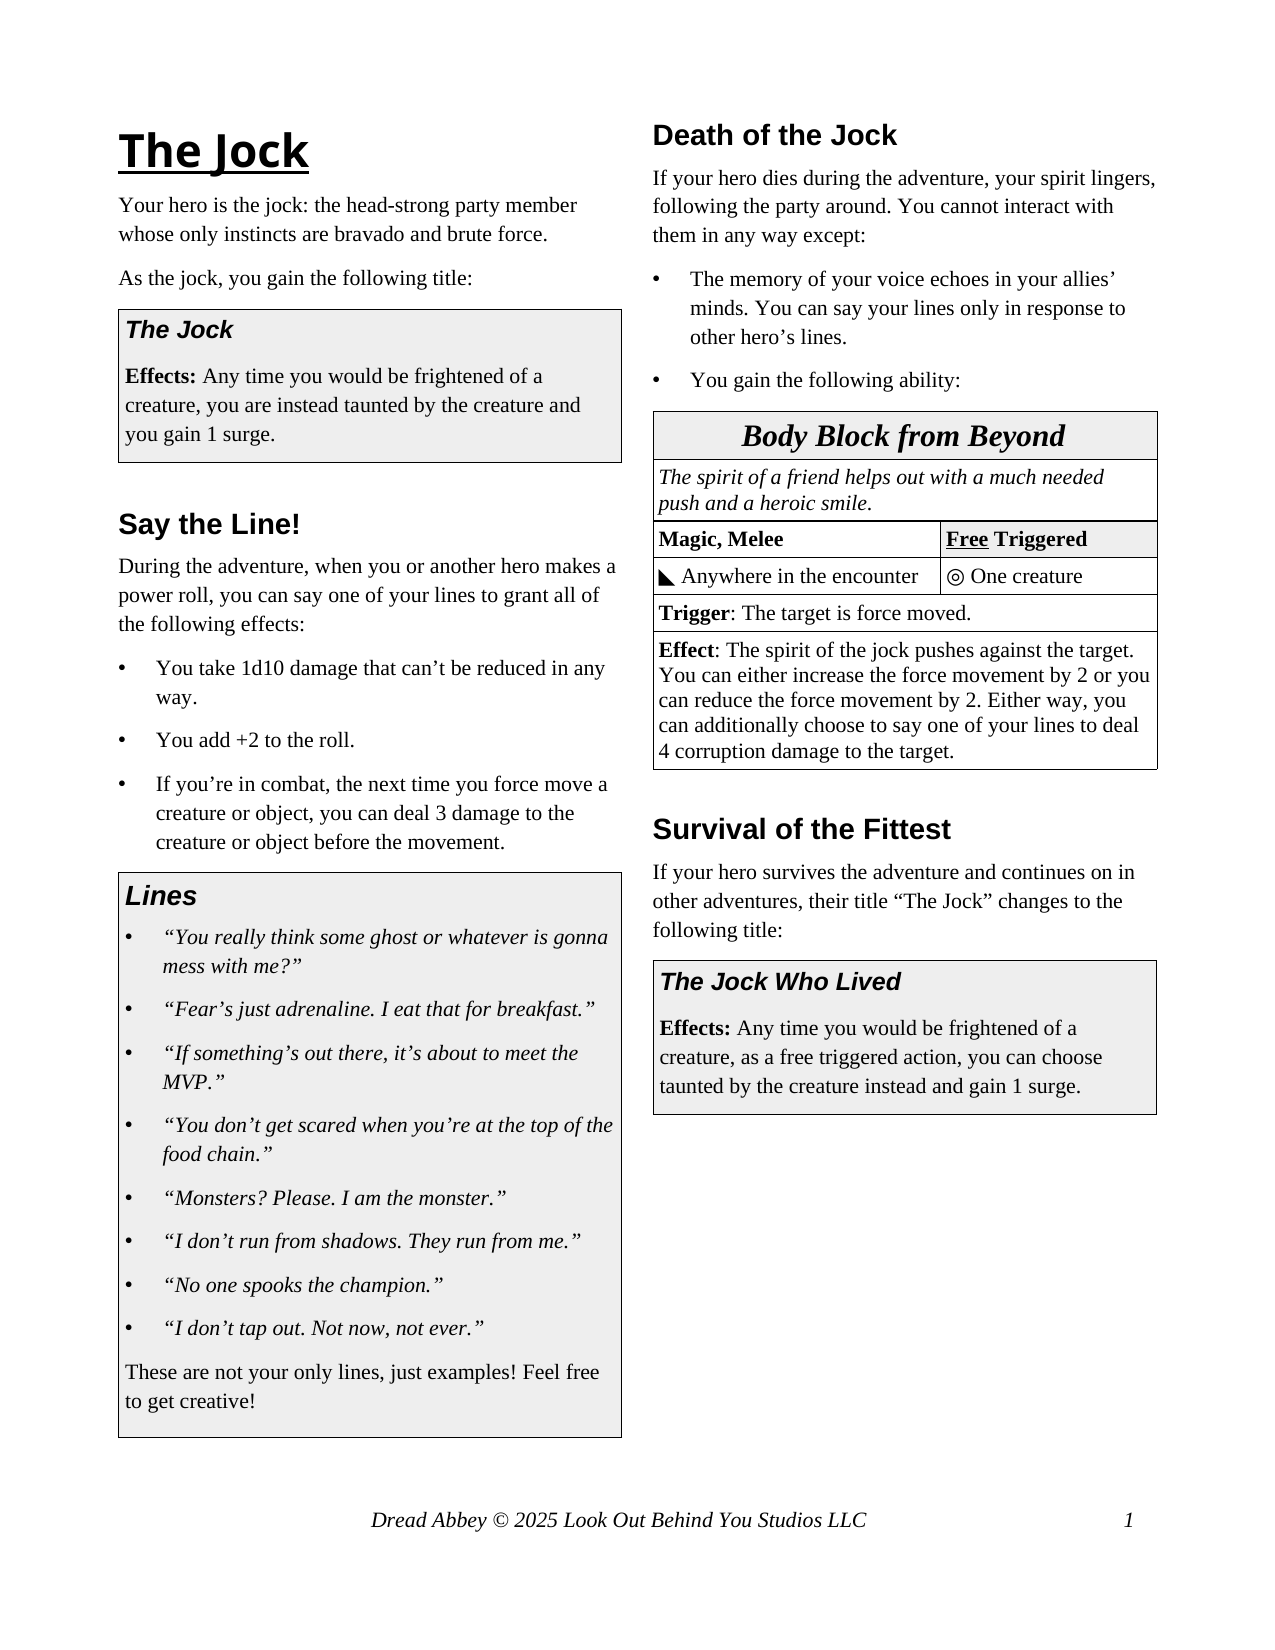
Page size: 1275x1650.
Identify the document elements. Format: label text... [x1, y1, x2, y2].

table_cell Effect: The spirit of the jock pushes against the target. You can either increase the force movement by 2 or you can reduce the force movement by 2. Either way, you can additionally choose to say one of your lines to deal 4 corruption damage to the target. [654, 632, 1157, 769]
table_header Body Block from Beyond [654, 412, 1157, 459]
text Your hero is the jock: the head-strong party member whose only instincts are bravado and brute force. [118, 192, 622, 247]
list If you’re in combat, the next time you force move a creature or object, you can deal 3 damage to the creature or object before the movement. [118, 771, 622, 854]
table_cell ◎ One creature [941, 558, 1157, 594]
table_header Magic, Melee [654, 522, 940, 557]
text If your hero survives the adventure and continues on in other adventures, their title “The Jock” changes to the following title: [652, 859, 1157, 942]
subtitle Survival of the Fittest [652, 812, 1157, 846]
text If your hero dies during the adventure, your spirit lingers, following the party around. You cannot interact with them in any way except: [652, 164, 1157, 248]
list You take 1d10 damage that can’t be reduced in any way. [118, 655, 622, 709]
list The memory of your voice echoes in your allies’ minds. You can say your lines only in response to other hero’s lines. [652, 266, 1157, 349]
subtitle The Jock [118, 118, 622, 181]
table_header Trigger: The target is force moved. [654, 595, 1157, 631]
table_cell The spirit of a friend helps out with a much needed push and a heroic smile. [654, 460, 1157, 520]
text As the jock, you gain the following title: [118, 265, 622, 290]
table_cell ◣ Anywhere in the encounter [654, 558, 940, 594]
text During the adventure, when you or another hero makes a power roll, you can say one of your lines to grant all of the following effects: [118, 553, 622, 636]
subtitle Death of the Jock [652, 118, 1157, 152]
table_header The Jock Effects: Any time you would be frightened of a creature, you are instead taunted by the creature and you gain 1 surge. [119, 310, 621, 462]
table_header The Jock Who Lived Effects: Any time you would be frightened of a creature, as a free triggered action, you can choose taunted by the creature instead and gain 1 surge. [654, 961, 1156, 1114]
list You gain the following ability: [652, 367, 1157, 393]
list You add +2 to the roll. [118, 727, 622, 752]
subtitle Say the Line! [118, 507, 622, 541]
table_header Free Triggered [941, 522, 1157, 557]
table_header Lines “You really think some ghost or whatever is gonna mess with me?” “Fear’s just adrenaline. I eat that for breakfast.” “If something’s out there, it’s about to meet the MVP.” “You don’t get scared when you’re at the top of the food chain.” “Monsters? Please. I am the monster.” “I don’t run from shadows. They run from me.” “No one spooks the champion.” “I don’t tap out. Not now, not ever.” These are not your only lines, just examples! Feel free to get creative! [119, 873, 621, 1437]
